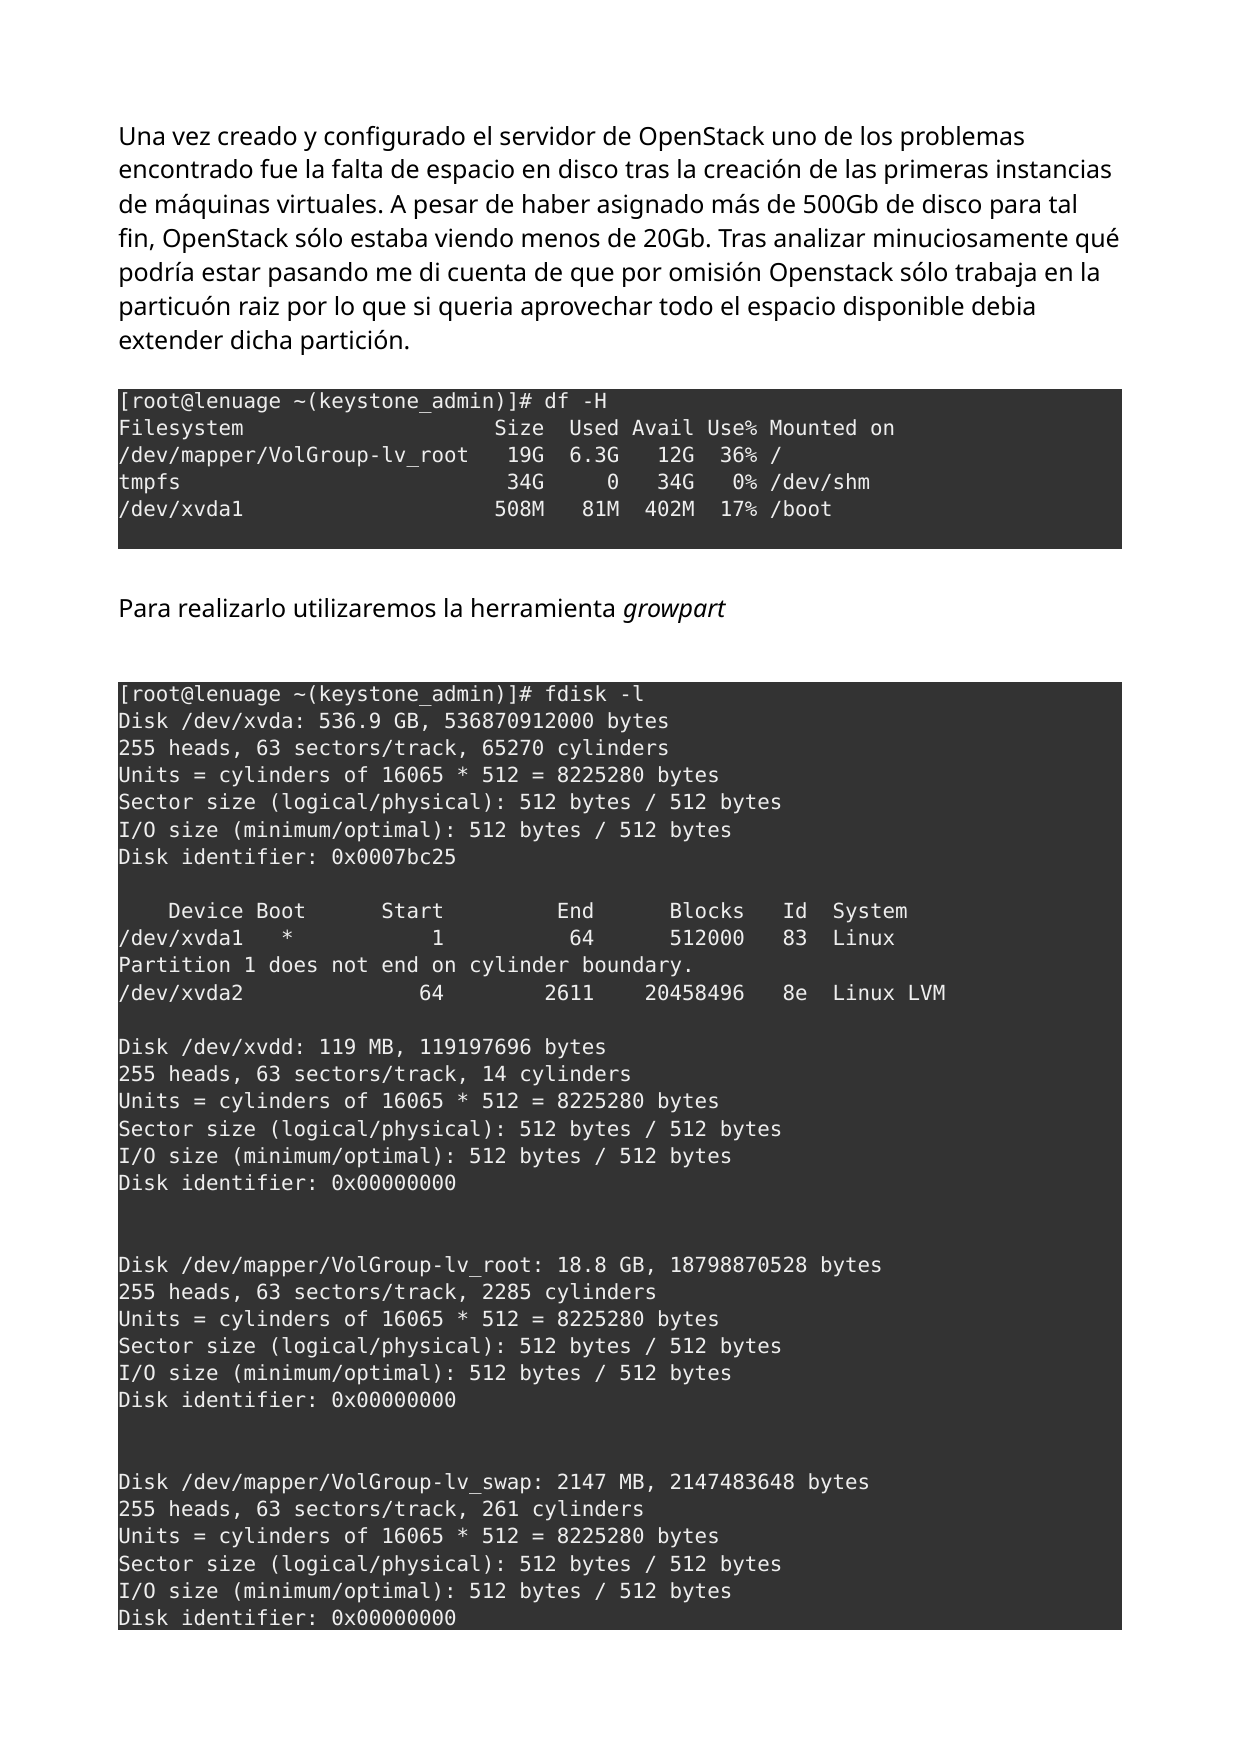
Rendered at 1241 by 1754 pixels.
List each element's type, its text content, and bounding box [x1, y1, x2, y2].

text Sector size (logical/physical): 512 bytes / 512 bytes [118, 790, 1122, 815]
text /dev/mapper/VolGroup-lv_root 19G 6.3G 12G 36% / [118, 443, 1122, 467]
text I/O size (minimum/optimal): 512 bytes / 512 bytes [118, 1361, 1122, 1386]
text Units = cylinders of 16065 * 512 = 8225280 bytes [118, 1524, 1122, 1549]
text I/O size (minimum/optimal): 512 bytes / 512 bytes [118, 1144, 1122, 1168]
text I/O size (minimum/optimal): 512 bytes / 512 bytes [118, 818, 1122, 842]
text 255 heads, 63 sectors/track, 65270 cylinders [118, 736, 1122, 760]
text Disk identifier: 0x00000000 [118, 1388, 1122, 1413]
text Disk identifier: 0x00000000 [118, 1606, 1122, 1630]
text /dev/xvda1 * 1 64 512000 83 Linux [118, 926, 1122, 951]
text Filesystem Size Used Avail Use% Mounted on [118, 416, 1122, 440]
text 255 heads, 63 sectors/track, 2285 cylinders [118, 1280, 1122, 1304]
text 255 heads, 63 sectors/track, 261 cylinders [118, 1497, 1122, 1522]
text Partition 1 does not end on cylinder boundary. [118, 953, 1122, 978]
text [root@lenuage ~(keystone_admin)]# fdisk -l [118, 682, 1122, 706]
text 255 heads, 63 sectors/track, 14 cylinders [118, 1062, 1122, 1087]
text Disk identifier: 0x00000000 [118, 1171, 1122, 1195]
text /dev/xvda1 508M 81M 402M 17% /boot [118, 497, 1122, 522]
text Disk /dev/xvdd: 119 MB, 119197696 bytes [118, 1035, 1122, 1059]
text [root@lenuage ~(keystone_admin)]# df -H [118, 389, 1122, 413]
text Disk /dev/xvda: 536.9 GB, 536870912000 bytes [118, 709, 1122, 733]
text I/O size (minimum/optimal): 512 bytes / 512 bytes [118, 1579, 1122, 1603]
text Sector size (logical/physical): 512 bytes / 512 bytes [118, 1552, 1122, 1576]
text Device Boot Start End Blocks Id System [118, 899, 1122, 923]
text Disk identifier: 0x0007bc25 [118, 845, 1122, 869]
text Units = cylinders of 16065 * 512 = 8225280 bytes [118, 1307, 1122, 1331]
text Para realizarlo utilizaremos la herramienta growpart [118, 591, 1122, 624]
text Disk /dev/mapper/VolGroup-lv_root: 18.8 GB, 18798870528 bytes [118, 1253, 1122, 1277]
text Disk /dev/mapper/VolGroup-lv_swap: 2147 MB, 2147483648 bytes [118, 1470, 1122, 1494]
text Una vez creado y configurado el servidor de OpenStack uno de los problemas encontrado fue la falta de espacio en disco tras la creación de las primeras instancias de máquinas virtuales. A pesar de haber asignado más de 500Gb de disco para tal fin, OpenStack sólo estaba viendo menos de 20Gb. Tras analizar minuciosamente qué podría estar pasando me di cuenta de que por omisión Openstack sólo trabaja en la particuón raiz por lo que si queria aprovechar todo el espacio disponible debia extender dicha partición. [118, 118, 1122, 357]
text Sector size (logical/physical): 512 bytes / 512 bytes [118, 1334, 1122, 1358]
text tmpfs 34G 0 34G 0% /dev/shm [118, 470, 1122, 494]
text Sector size (logical/physical): 512 bytes / 512 bytes [118, 1117, 1122, 1141]
text Units = cylinders of 16065 * 512 = 8225280 bytes [118, 1089, 1122, 1114]
text Units = cylinders of 16065 * 512 = 8225280 bytes [118, 763, 1122, 787]
text /dev/xvda2 64 2611 20458496 8e Linux LVM [118, 981, 1122, 1005]
